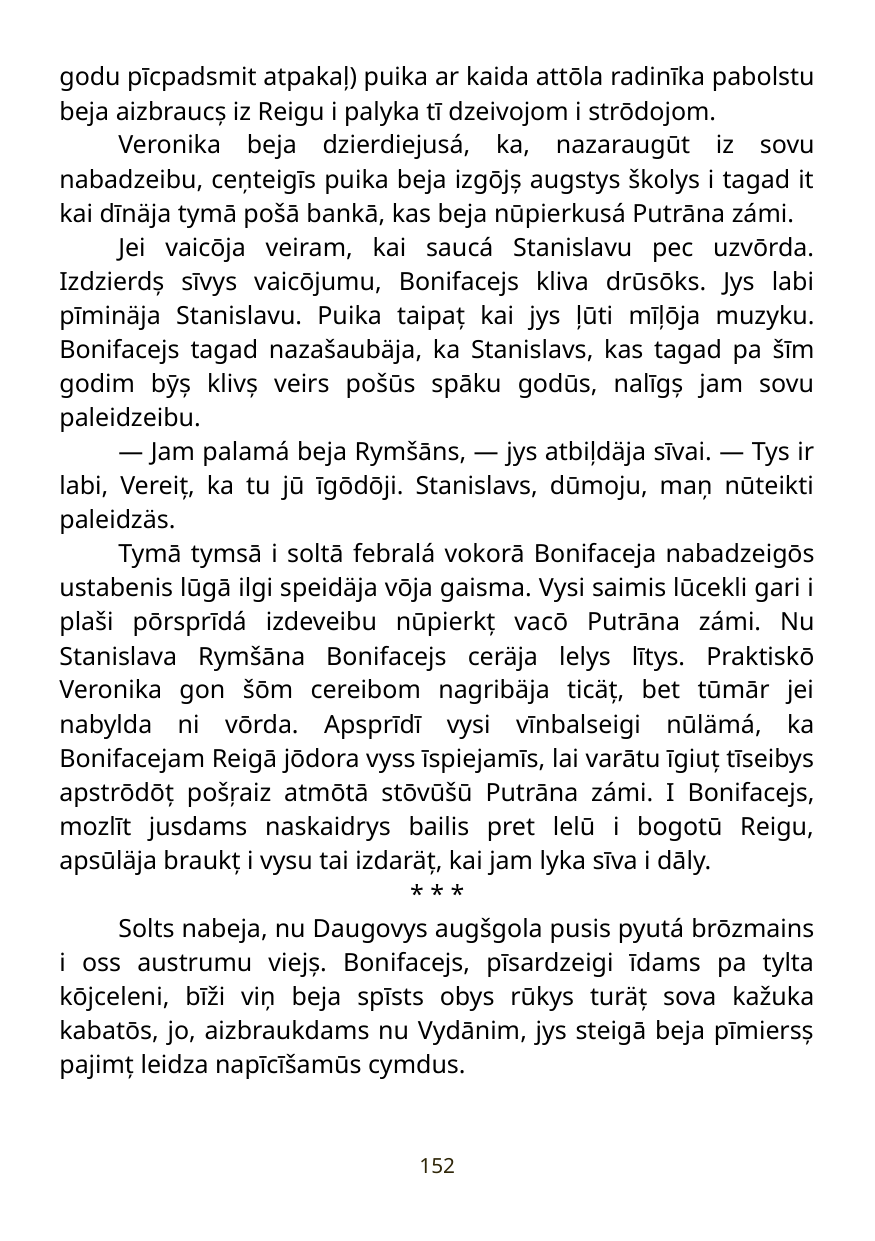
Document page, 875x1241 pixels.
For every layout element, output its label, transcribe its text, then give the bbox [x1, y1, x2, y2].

text * * * [59, 877, 815, 911]
text Veronika beja dzierdiejusá, ka, nazaraugūt iz sovu nabadzeibu, ceņteigīs puika beja izgōjș augstys školys i tagad it kai dīnäja tymā pošā bankā, kas beja nūpierkusá Putrāna zámi. [59, 127, 815, 229]
text Jei vaicōja veiram, kai saucá Stanislavu pec uzvōrda. Izdzierdș sīvys vaicōjumu, Bonifacejs kliva drūsōks. Jys labi pīminäja Stanislavu. Puika taipaț kai jys ļūti mīļōja muzyku. Bonifacejs tagad nazašaubäja, ka Stanislavs, kas tagad pa šīm godim bȳș klivș veirs pošūs spāku godūs, nalīgș jam sovu paleidzeibu. [59, 229, 815, 434]
text — Jam palamá beja Rymšāns, — jys atbiļdäja sīvai. — Tys ir labi, Vereiț, ka tu jū īgōdōji. Stanislavs, dūmoju, maņ nūteikti paleidzäs. [59, 434, 815, 536]
text Solts nabeja, nu Daugovys augšgola pusis pyutá brōzmains i oss austrumu viejș. Bonifacejs, pīsardzeigi īdams pa tylta kōjceleni, bīži viņ beja spīsts obys rūkys turäț sova kažuka kabatōs, jo, aizbraukdams nu Vydānim, jys steigā beja pīmiersș pajimț leidza napīcīšamūs cymdus. [59, 911, 815, 1081]
text godu pīcpadsmit atpakaļ) puika ar kaida attōla radinīka pabolstu beja aizbraucș iz Reigu i palyka tī dzeivojom i strōdojom. [59, 59, 815, 127]
text Tymā tymsā i soltā febralá vokorā Bonifaceja nabadzeigōs ustabenis lūgā ilgi speidäja vōja gaisma. Vysi saimis lūcekli gari i plaši pōrsprīdá izdeveibu nūpierkț vacō Putrāna zámi. Nu Stanislava Rymšāna Bonifacejs ceräja lelys lītys. Praktiskō Veronika gon šōm cereibom nagribäja ticäț, bet tūmār jei nabylda ni vōrda. Apsprīdī vysi vīnbalseigi nūlämá, ka Bonifacejam Reigā jōdora vyss īspiejamīs, lai varātu īgiuț tīseibys apstrōdōț pošŗaiz atmōtā stōvūšū Putrāna zámi. I Bonifacejs, mozlīt jusdams naskaidrys bailis pret lelū i bogotū Reigu, apsūläja braukț i vysu tai izdaräț, kai jam lyka sīva i dāly. [59, 536, 815, 877]
